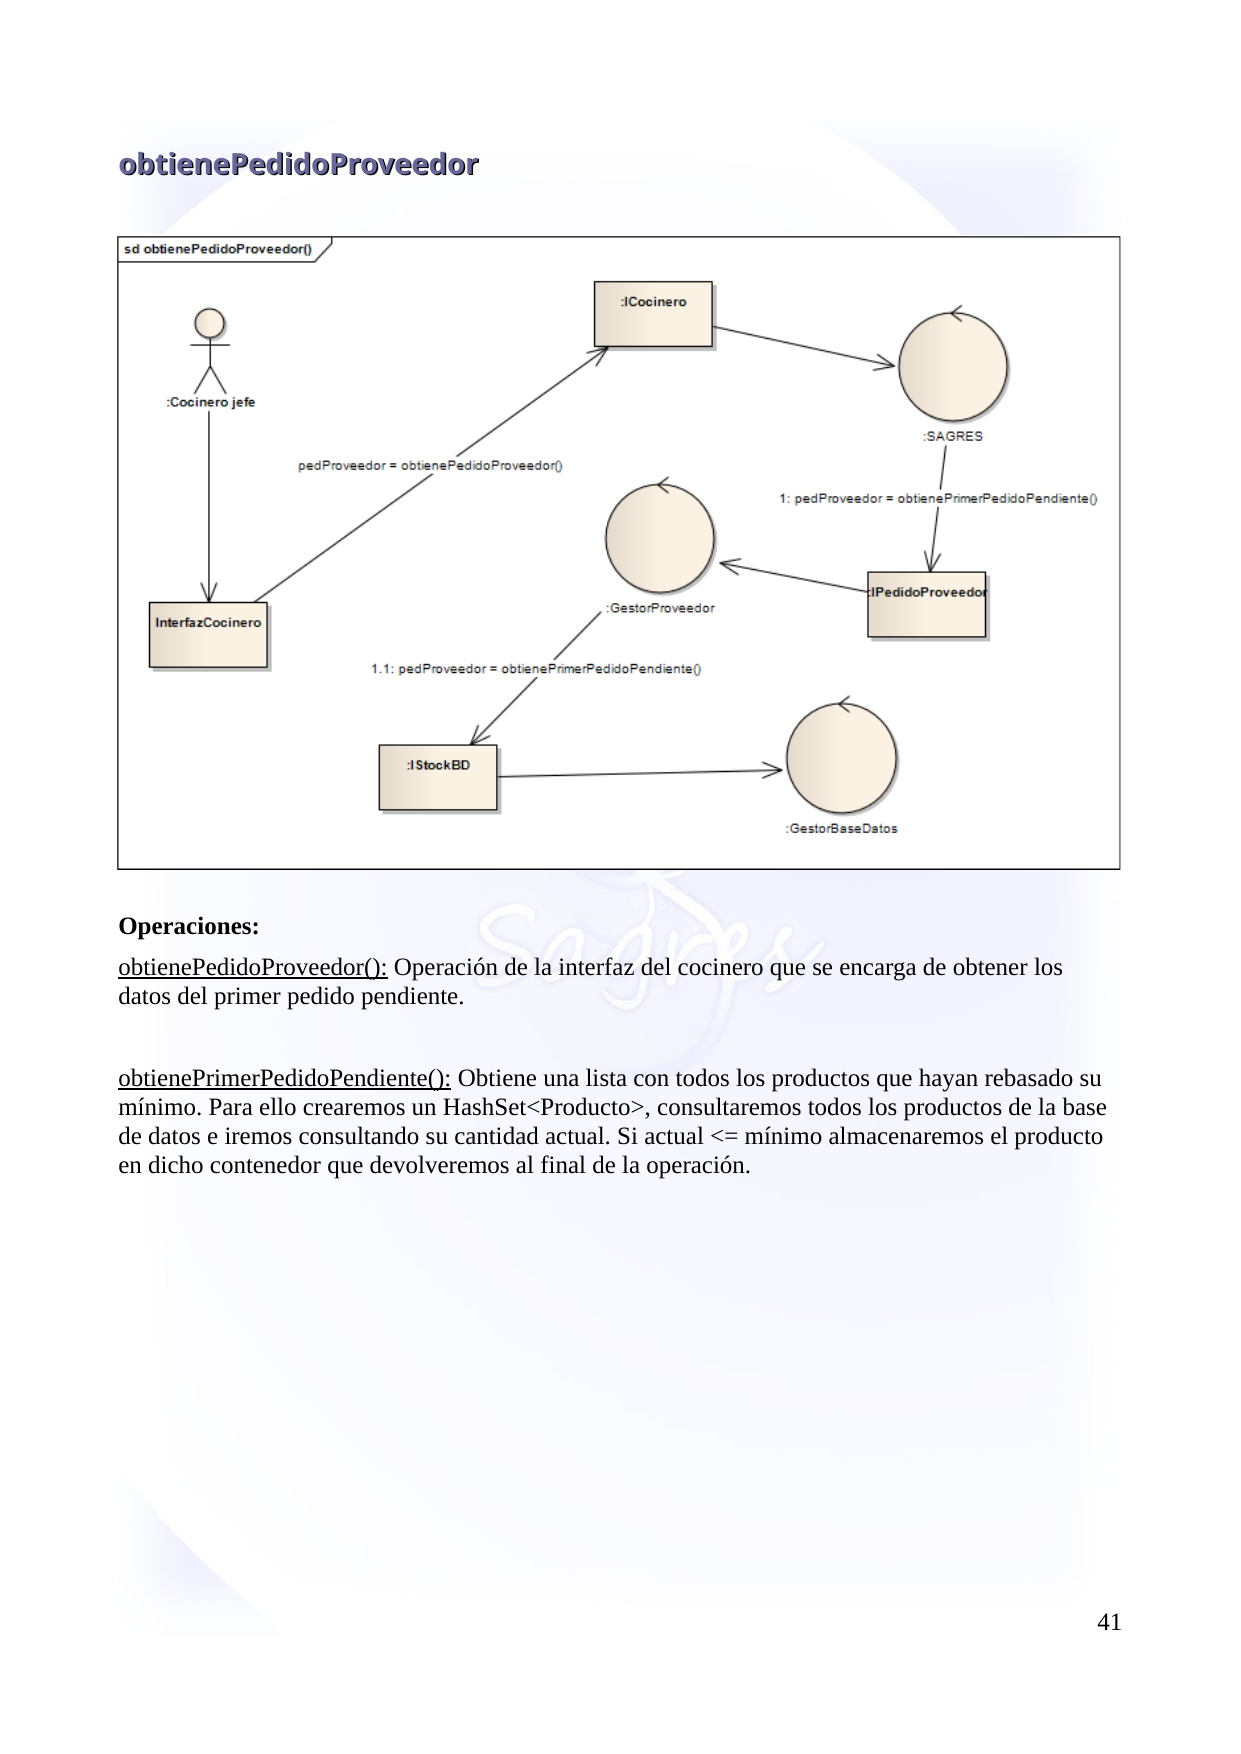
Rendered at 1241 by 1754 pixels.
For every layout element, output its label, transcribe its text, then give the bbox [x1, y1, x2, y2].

text obtienePedidoProveedor(): Operación de la interfaz del cocinero que se encarga de obtener los datos del primer pedido pendiente. [118, 952, 1122, 1010]
picture [116, 183, 1122, 911]
picture [118, 118, 1122, 143]
picture [118, 1178, 1122, 1636]
text Operaciones: [118, 911, 1122, 940]
picture [118, 940, 1122, 952]
text obtienePrimerPedidoPendiente(): Obtiene una lista con todos los productos que hayan rebasado su mínimo. Para ello crearemos un HashSet<Producto>, consultaremos todos los productos de la base de datos e iremos consultando su cantidad actual. Si actual <= mínimo almacenaremos el producto en dicho contenedor que devolveremos al final de la operación. [118, 1063, 1122, 1178]
picture [118, 1010, 1122, 1063]
subtitle obtienePedidoProveedor [118, 143, 1122, 183]
